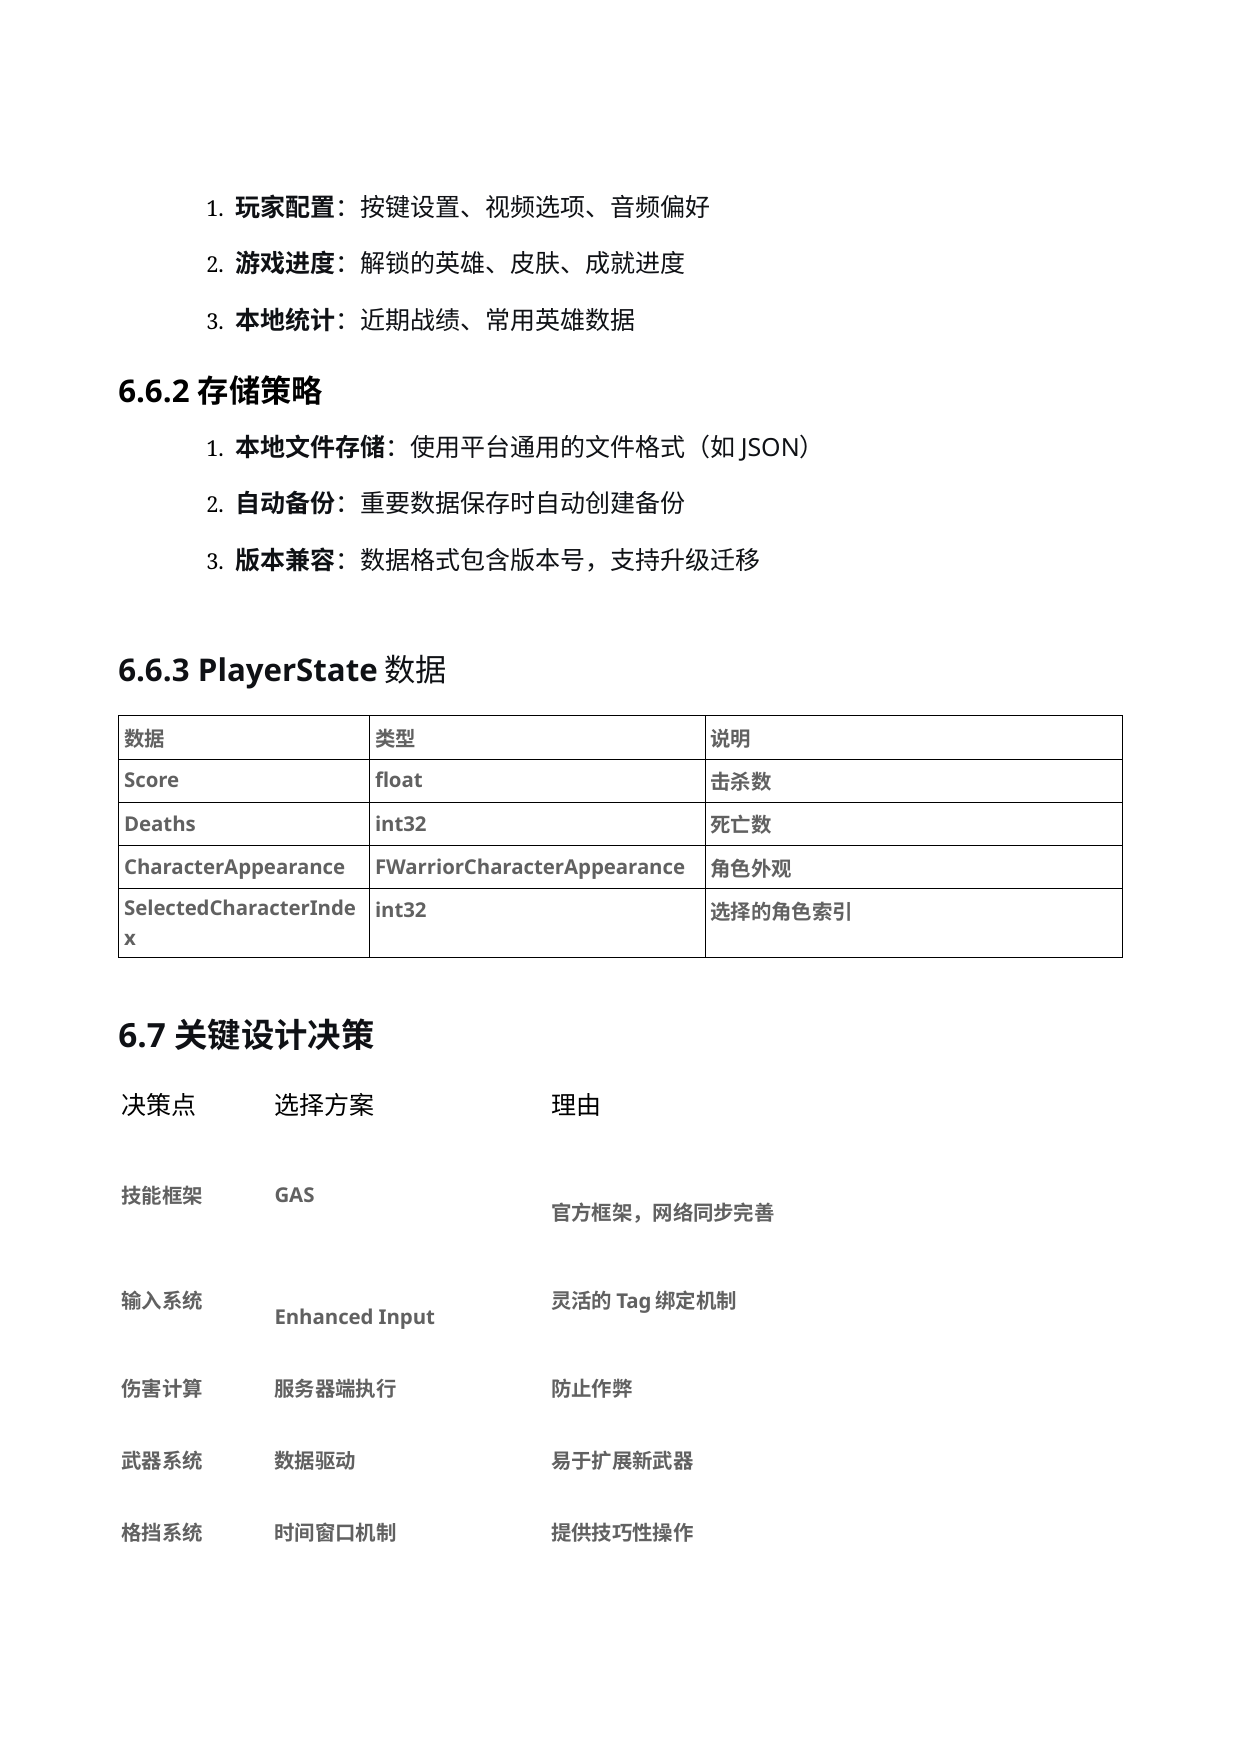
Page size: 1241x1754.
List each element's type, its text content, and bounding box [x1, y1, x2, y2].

table_header 数据 [119, 716, 369, 758]
table_cell 提供技巧性操作 [548, 1508, 1121, 1580]
table_cell 灵活的Tag绑定机制 [548, 1261, 1121, 1364]
table_cell 易于扩展新武器 [548, 1436, 1121, 1508]
table_header 选择方案 [271, 1083, 548, 1154]
table_cell Score [119, 760, 369, 802]
list 游戏进度：解锁的英雄、皮肤、成就进度 [162, 244, 1122, 280]
table_header 理由 [548, 1083, 1121, 1154]
table_cell Deaths [119, 803, 369, 845]
table_cell SelectedCharacterIndex [119, 889, 369, 957]
table_cell 服务器端执行 [271, 1364, 548, 1436]
table_cell 伤害计算 [118, 1364, 271, 1436]
table_cell GAS [271, 1155, 548, 1261]
subtitle 6.7 关键设计决策 [118, 1007, 1122, 1058]
table_cell 死亡数 [706, 803, 1122, 845]
table_cell int32 [370, 803, 705, 845]
table_header 决策点 [118, 1083, 271, 1154]
table_cell 官方框架，网络同步完善 [548, 1155, 1121, 1261]
table_cell 防止作弊 [548, 1364, 1121, 1436]
table_cell 时间窗口机制 [271, 1508, 548, 1580]
table_cell 技能框架 [118, 1155, 271, 1261]
table_cell 击杀数 [706, 760, 1122, 802]
list 本地统计：近期战绩、常用英雄数据 [162, 300, 1122, 337]
list 玩家配置：按键设置、视频选项、音频偏好 [162, 188, 1122, 224]
table_cell Enhanced Input [271, 1261, 548, 1364]
list 自动备份：重要数据保存时自动创建备份 [162, 484, 1122, 520]
table_cell CharacterAppearance [119, 846, 369, 888]
table_cell 数据驱动 [271, 1436, 548, 1508]
table_cell 输入系统 [118, 1261, 271, 1364]
list 本地文件存储：使用平台通用的文件格式（如JSON） [162, 427, 1122, 464]
subtitle 6.6.3 PlayerState数据 [118, 640, 1122, 690]
table_cell float [370, 760, 705, 802]
table_cell 选择的角色索引 [706, 889, 1122, 957]
table_cell FWarriorCharacterAppearance [370, 846, 705, 888]
table_cell 格挡系统 [118, 1508, 271, 1580]
table_cell 角色外观 [706, 846, 1122, 888]
table_cell int32 [370, 889, 705, 957]
table_header 类型 [370, 716, 705, 758]
table_cell 武器系统 [118, 1436, 271, 1508]
table_header 说明 [706, 716, 1122, 758]
subtitle 6.6.2 存储策略 [118, 366, 1122, 412]
list 版本兼容：数据格式包含版本号，支持升级迁移 [162, 540, 1122, 576]
